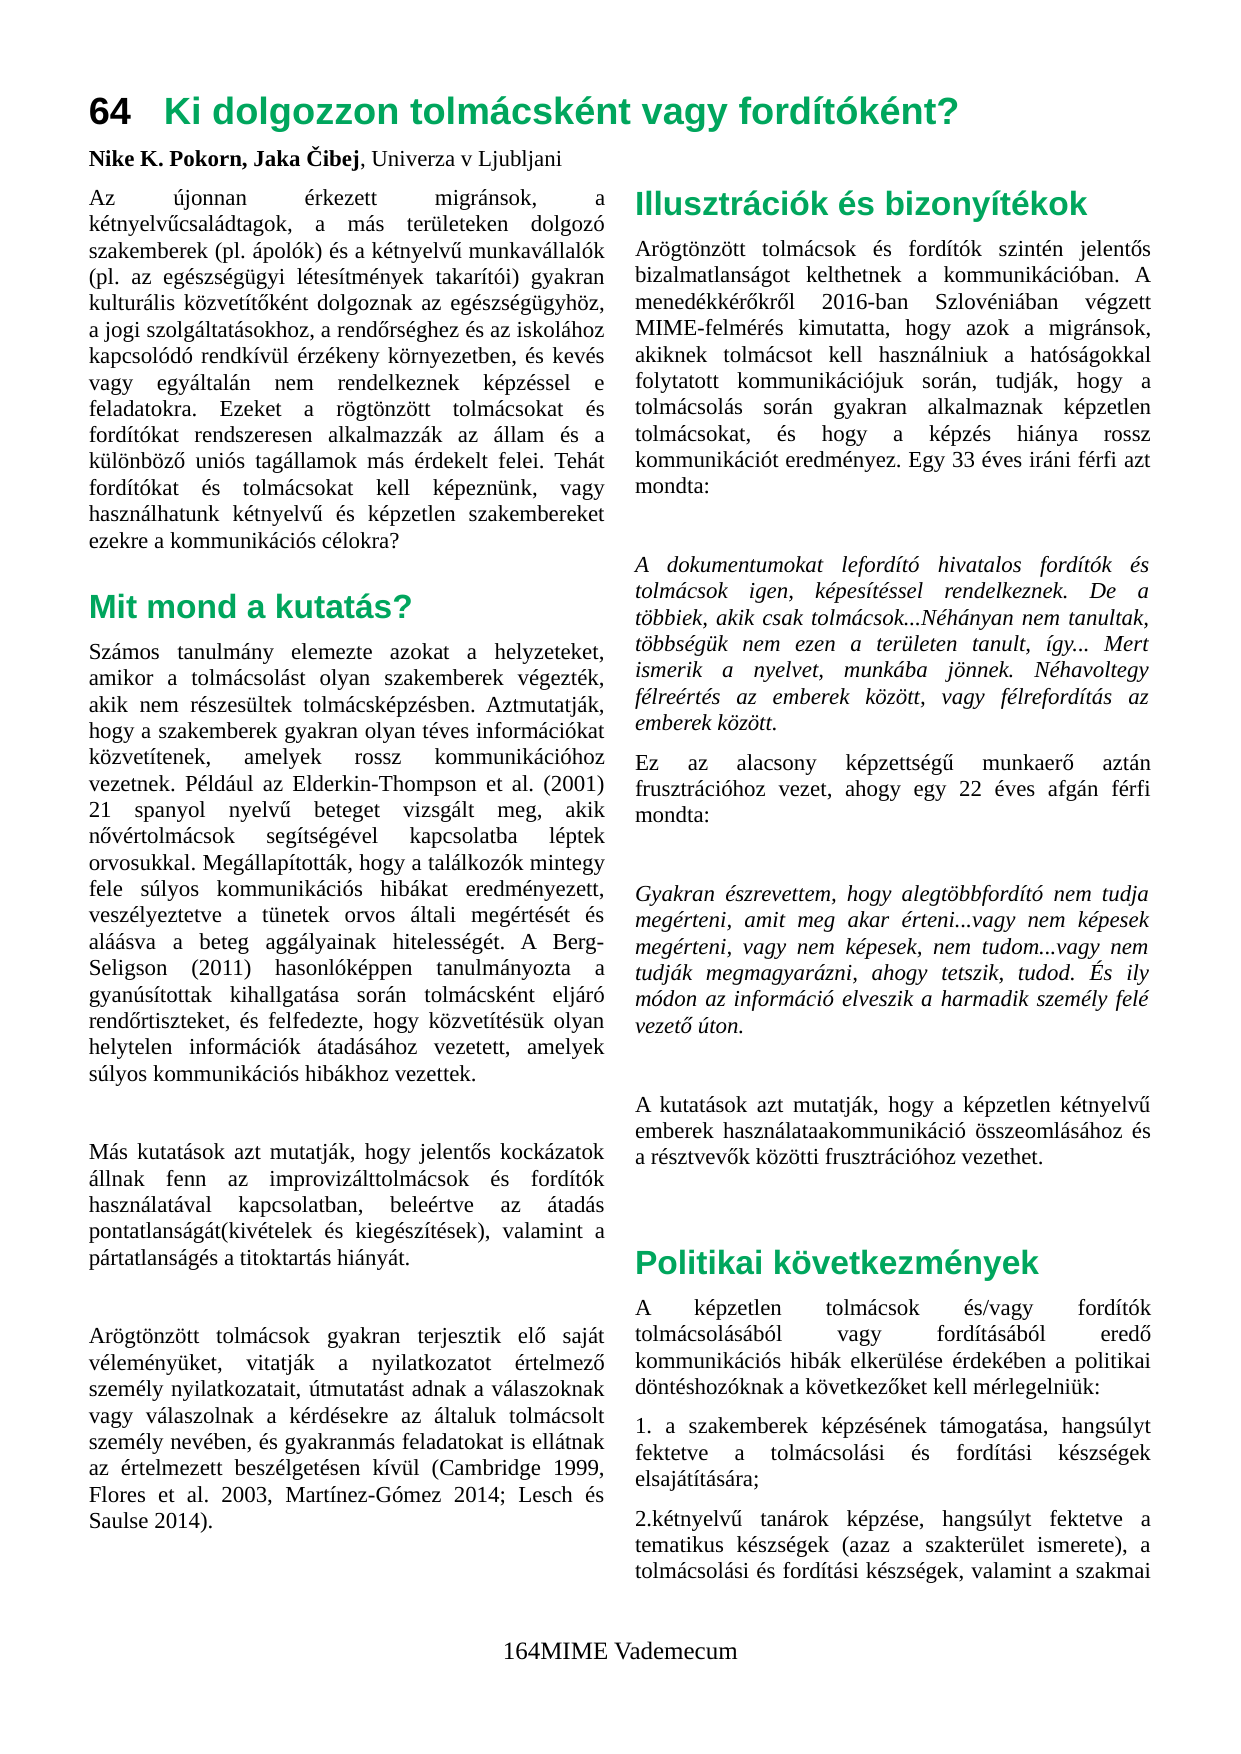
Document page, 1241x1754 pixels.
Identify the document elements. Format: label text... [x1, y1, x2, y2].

text 2.kétnyelvű tanárok képzése, hangsúlyt fektetve a tematikus készségek (azaz a szakterület ismerete), a tolmácsolási és fordítási készségek, valamint a szakmai [635, 1504, 1152, 1584]
text Arögtönzött tolmácsok és fordítók szintén jelentős bizalmatlanságot kelthetnek a kommunikációban. A menedékkérőkről 2016-ban Szlovéniában végzett MIME-felmérés kimutatta, hogy azok a migránsok, akiknek tolmácsot kell használniuk a hatóságokkal folytatott kommunikációjuk során, tudják, hogy a tolmácsolás során gyakran alkalmaznak képzetlen tolmácsokat, és hogy a képzés hiánya rossz kommunikációt eredményez. Egy 33 éves iráni férfi azt mondta: [635, 235, 1152, 499]
text 1. a szakemberek képzésének támogatása, hangsúlyt fektetve a tolmácsolási és fordítási készségek elsajátítására; [635, 1412, 1152, 1492]
text Gyakran észrevettem, hogy alegtöbbfordító nem tudja megérteni, amit meg akar érteni...vagy nem képesek megérteni, vagy nem képesek, nem tudom...vagy nem tudják megmagyarázni, ahogy tetszik, tudod. És ily módon az információ elveszik a harmadik személy felé vezető úton. [635, 880, 1152, 1038]
text A dokumentumokat lefordító hivatalos fordítók és tolmácsok igen, képesítéssel rendelkeznek. De a többiek, akik csak tolmácsok...Néhányan nem tanultak, többségük nem ezen a területen tanult, így... Mert ismerik a nyelvet, munkába jönnek. Néhavoltegy félreértés az emberek között, vagy félrefordítás az emberek között. [635, 551, 1152, 736]
text A képzetlen tolmácsok és/vagy fordítók tolmácsolásából vagy fordításából eredő kommunikációs hibák elkerülése érdekében a politikai döntéshozóknak a következőket kell mérlegelniük: [635, 1294, 1152, 1399]
text Ez az alacsony képzettségű munkaerő aztán frusztrációhoz vezet, ahogy egy 22 éves afgán férfi mondta: [635, 749, 1152, 828]
subtitle Politikai következmények [635, 1243, 1152, 1282]
text A kutatások azt mutatják, hogy a képzetlen kétnyelvű emberek használataakommunikáció összeomlásához és a résztvevők közötti frusztrációhoz vezethet. [635, 1091, 1152, 1170]
text Nike K. Pokorn, Jaka Čibej, Univerza v Ljubljani [88, 145, 1152, 171]
text Az újonnan érkezett migránsok, a kétnyelvűcsaládtagok, a más területeken dolgozó szakemberek (pl. ápolók) és a kétnyelvű munkavállalók (pl. az egészségügyi létesítmények takarítói) gyakran kulturális közvetítőként dolgoznak az egészségügyhöz, a jogi szolgáltatásokhoz, a rendőrséghez és az iskolához kapcsolódó rendkívül érzékeny környezetben, és kevés vagy egyáltalán nem rendelkeznek képzéssel e feladatokra. Ezeket a rögtönzött tolmácsokat és fordítókat rendszeresen alkalmazzák az állam és a különböző uniós tagállamok más érdekelt felei. Tehát fordítókat és tolmácsokat kell képeznünk, vagy használhatunk kétnyelvű és képzetlen szakembereket ezekre a kommunikációs célokra? [88, 184, 605, 553]
subtitle Illusztrációk és bizonyítékok [635, 184, 1152, 223]
text Arögtönzött tolmácsok gyakran terjesztik elő saját véleményüket, vitatják a nyilatkozatot értelmező személy nyilatkozatait, útmutatást adnak a válaszoknak vagy válaszolnak a kérdésekre az általuk tolmácsolt személy nevében, és gyakranmás feladatokat is ellátnak az értelmezett beszélgetésen kívül (Cambridge 1999, Flores et al. 2003, Martínez-Gómez 2014; Lesch és Saulse 2014). [88, 1323, 605, 1533]
text Számos tanulmány elemezte azokat a helyzeteket, amikor a tolmácsolást olyan szakemberek végezték, akik nem részesültek tolmácsképzésben. Aztmutatják, hogy a szakemberek gyakran olyan téves információkat közvetítenek, amelyek rossz kommunikációhoz vezetnek. Például az Elderkin-Thompson et al. (2001) 21 spanyol nyelvű beteget vizsgált meg, akik nővértolmácsok segítségével kapcsolatba léptek orvosukkal. Megállapították, hogy a találkozók mintegy fele súlyos kommunikációs hibákat eredményezett, veszélyeztetve a tünetek orvos általi megértését és aláásva a beteg aggályainak hitelességét. A Berg-Seligson (2011) hasonlóképpen tanulmányozta a gyanúsítottak kihallgatása során tolmácsként eljáró rendőrtiszteket, és felfedezte, hogy közvetítésük olyan helytelen információk átadásához vezetett, amelyek súlyos kommunikációs hibákhoz vezettek. [88, 638, 605, 1086]
subtitle Ki dolgozzon tolmácsként vagy fordítóként? [88, 88, 1152, 132]
subtitle Mit mond a kutatás? [88, 587, 605, 626]
text Más kutatások azt mutatják, hogy jelentős kockázatok állnak fenn az improvizálttolmácsok és fordítók használatával kapcsolatban, beleértve az átadás pontatlanságát(kivételek és kiegészítések), valamint a pártatlanságés a titoktartás hiányát. [88, 1138, 605, 1270]
